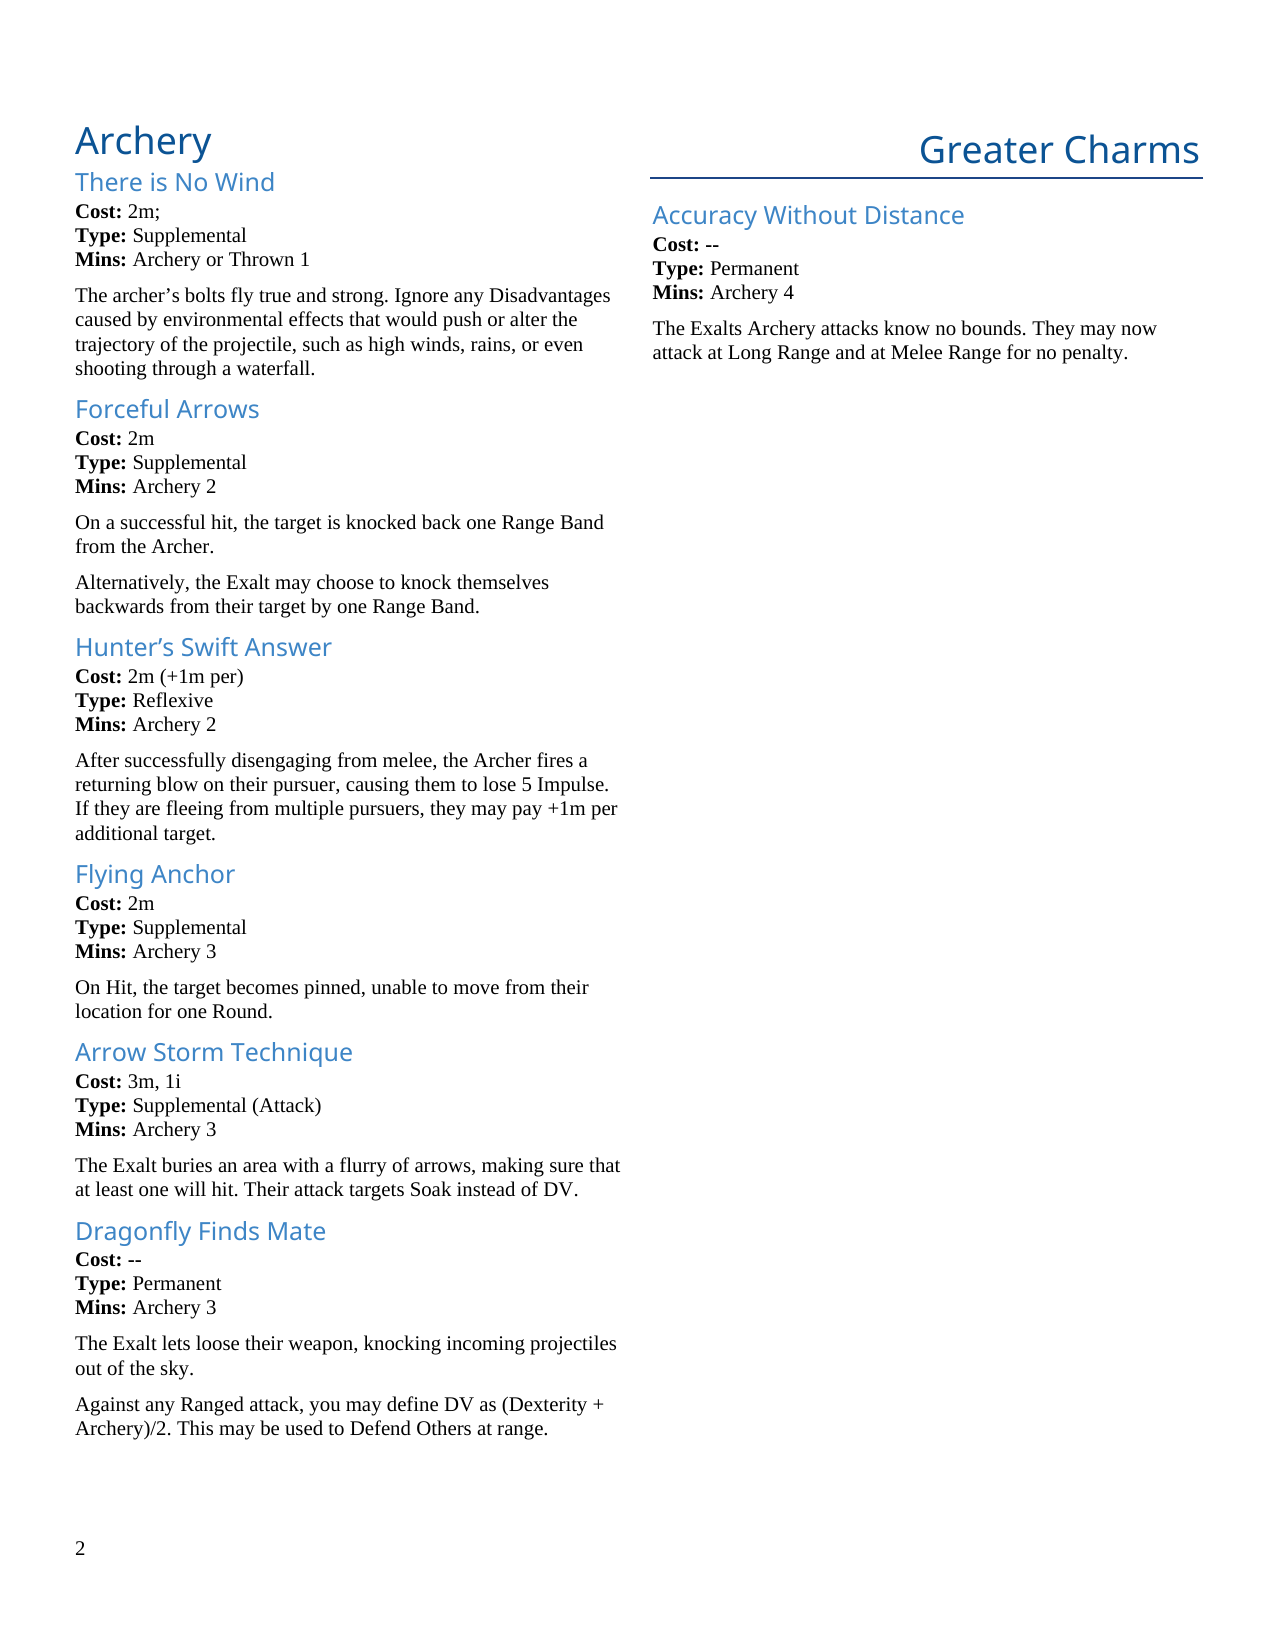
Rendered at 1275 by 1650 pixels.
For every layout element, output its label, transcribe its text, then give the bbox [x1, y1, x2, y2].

text On a successful hit, the target is knocked back one Range Band from the Archer. [75, 510, 622, 558]
subtitle Accuracy Without Distance [652, 198, 1200, 232]
text Cost: 2m (+1m per) Type: Reflexive Mins: Archery 2 [75, 664, 622, 736]
subtitle Archery [75, 114, 622, 165]
subtitle Forceful Arrows [75, 392, 622, 426]
text Cost: 2m; Type: Supplemental Mins: Archery or Thrown 1 [75, 199, 622, 271]
text Cost: -- Type: Permanent Mins: Archery 4 [652, 232, 1200, 304]
text The Exalts Archery attacks know no bounds. They may now attack at Long Range and at Melee Range for no penalty. [652, 316, 1200, 364]
text Alternatively, the Exalt may choose to knock themselves backwards from their target by one Range Band. [75, 570, 622, 618]
text Cost: 2m Type: Supplemental Mins: Archery 3 [75, 891, 622, 963]
text Cost: 2m Type: Supplemental Mins: Archery 2 [75, 426, 622, 498]
text The Exalt buries an area with a flurry of arrows, making sure that at least one will hit. Their attack targets Soak instead of DV. [75, 1153, 622, 1201]
subtitle Greater Charms [649, 120, 1203, 179]
text The archer’s bolts fly true and strong. Ignore any Disadvantages caused by environmental effects that would push or alter the trajectory of the projectile, such as high winds, rains, or even shooting through a waterfall. [75, 283, 622, 379]
text Cost: -- Type: Permanent Mins: Archery 3 [75, 1247, 622, 1319]
subtitle Dragonfly Finds Mate [75, 1213, 622, 1247]
text On Hit, the target becomes pinned, unable to move from their location for one Round. [75, 975, 622, 1023]
text Cost: 3m, 1i Type: Supplemental (Attack) Mins: Archery 3 [75, 1069, 622, 1141]
subtitle Arrow Storm Technique [75, 1035, 622, 1069]
subtitle Flying Anchor [75, 856, 622, 891]
text Against any Ranged attack, you may define DV as (Dexterity + Archery)/2. This may be used to Defend Others at range. [75, 1391, 622, 1439]
subtitle Hunter’s Swift Answer [75, 630, 622, 664]
text After successfully disengaging from melee, the Archer fires a returning blow on their pursuer, causing them to lose 5 Impulse. If they are fleeing from multiple pursuers, they may pay +1m per additional target. [75, 748, 622, 844]
subtitle There is No Wind [75, 165, 622, 199]
text The Exalt lets loose their weapon, knocking incoming projectiles out of the sky. [75, 1331, 622, 1379]
